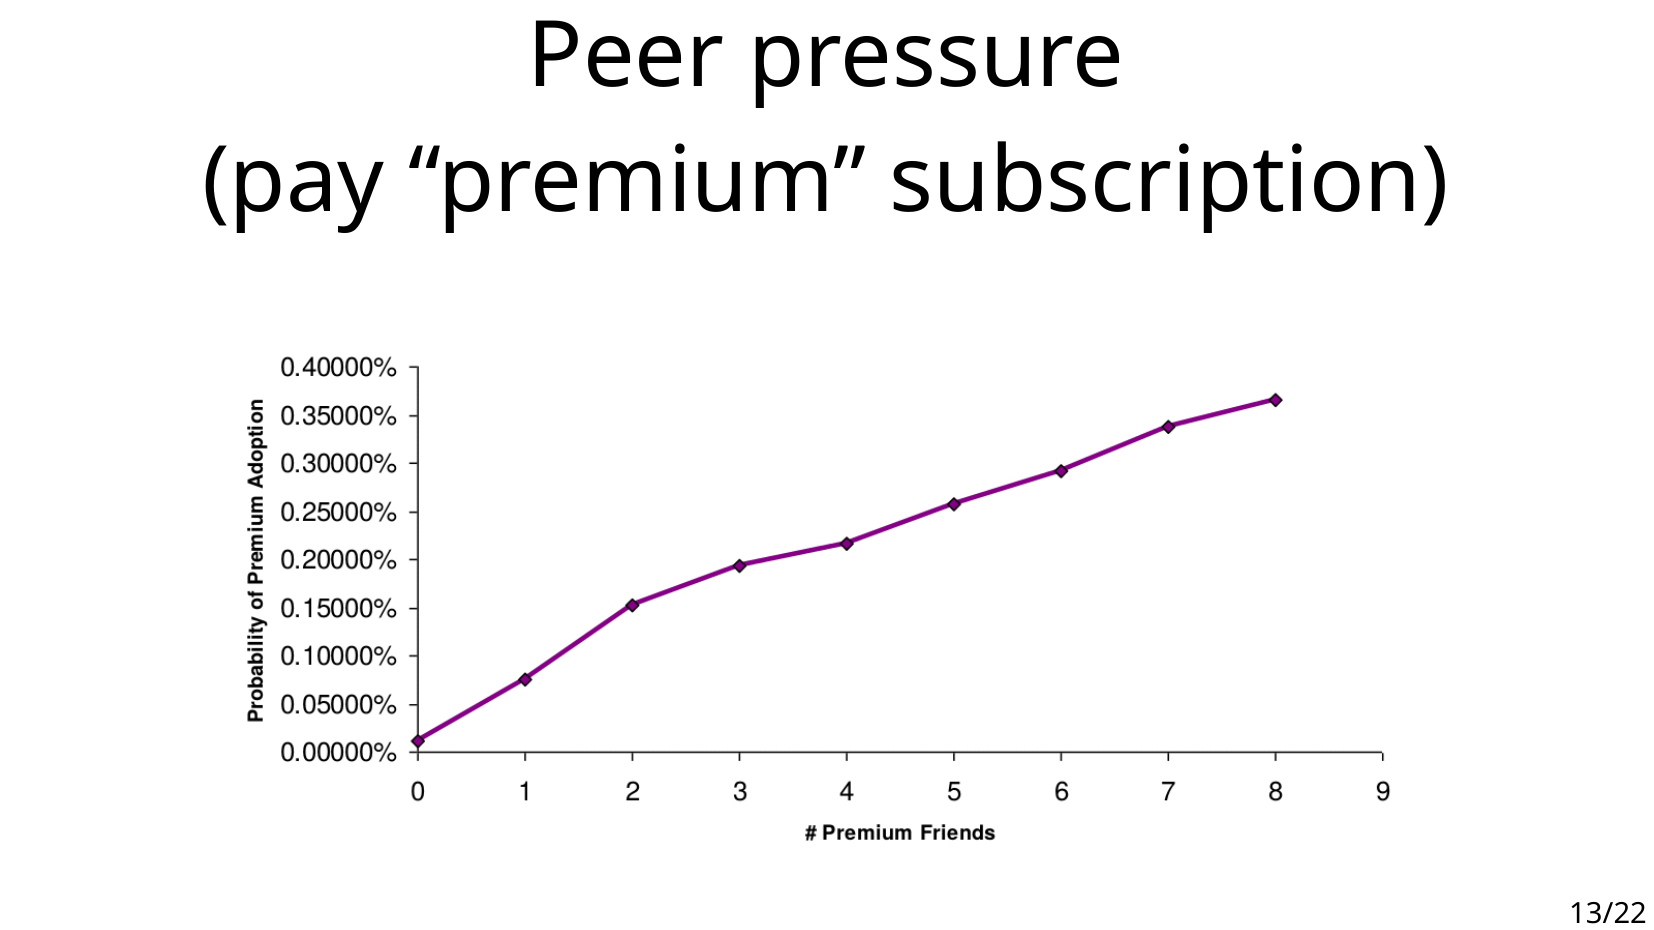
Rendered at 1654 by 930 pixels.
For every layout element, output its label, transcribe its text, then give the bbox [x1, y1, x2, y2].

picture [210, 287, 1411, 878]
title Peer pressure (pay “premium” subscription) [82, 1, 1571, 225]
